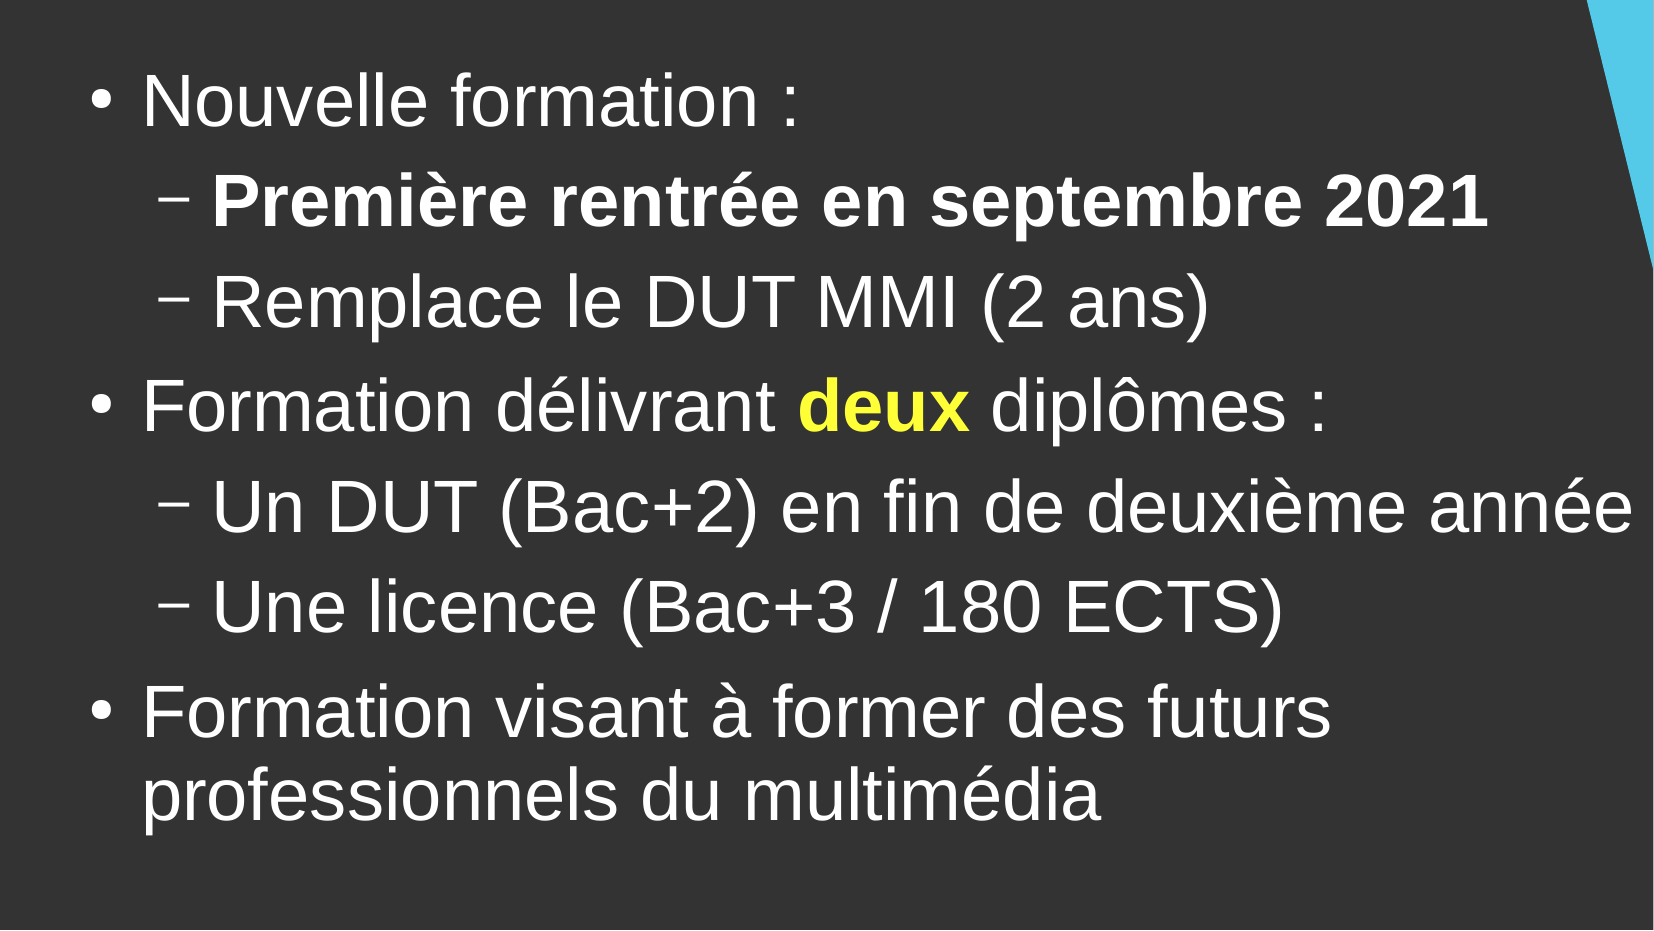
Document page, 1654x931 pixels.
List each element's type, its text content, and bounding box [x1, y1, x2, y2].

list Nouvelle formation : Première rentrée en septembre 2021 Remplace le DUT MMI (2 ans) Formation délivrant deux diplômes : Un DUT (Bac+2) en fin de deuxième année Une licence (Bac+3 / 180 ECTS) Formation visant à former des futurs professionnels du multimédia [70, 59, 1642, 851]
text_box [1586, 0, 1654, 273]
